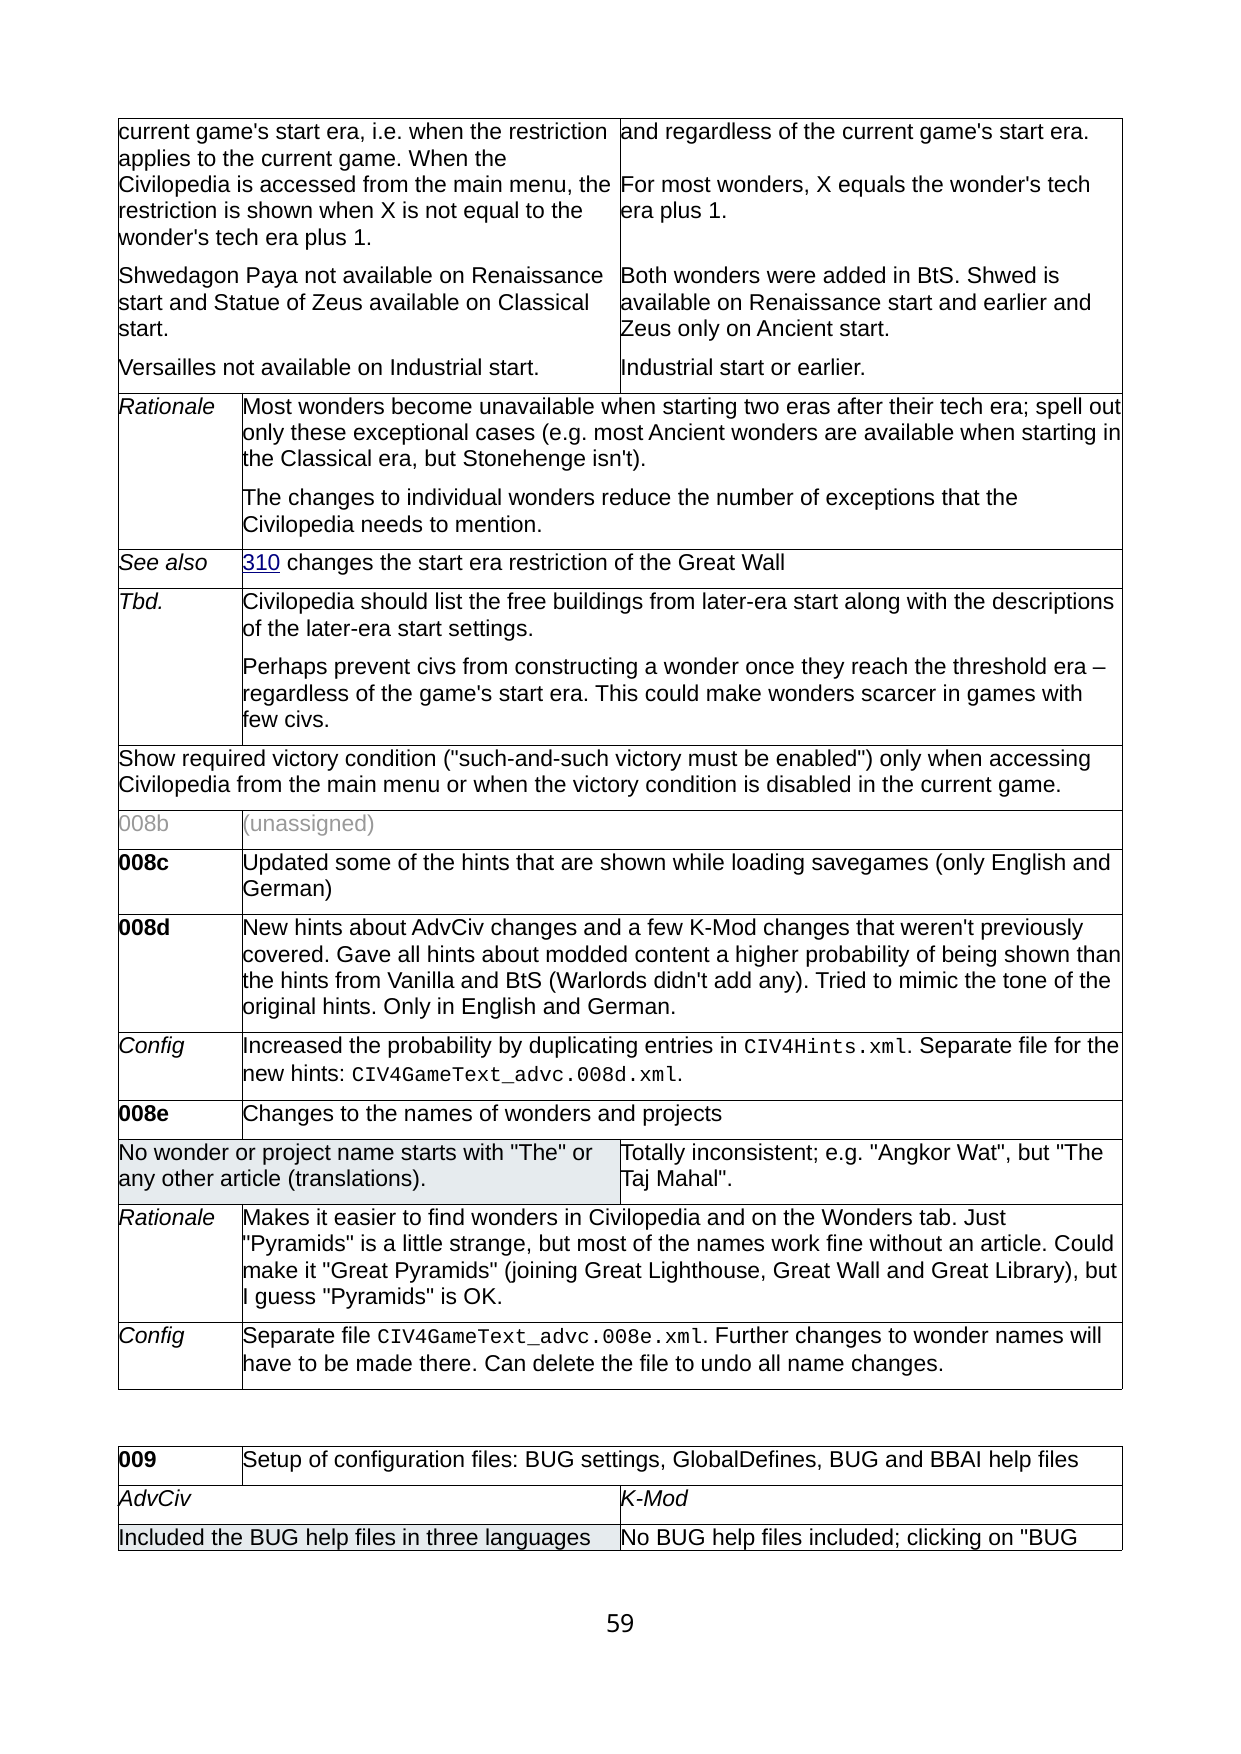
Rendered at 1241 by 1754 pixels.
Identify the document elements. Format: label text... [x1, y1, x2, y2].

table_cell New hints about AdvCiv changes and a few K-Mod changes that weren't previously covered. Gave all hints about modded content a higher probability of being shown than the hints from Vanilla and BtS (Warlords didn't add any). Tried to mimic the tone of the original hints. Only in English and German. [243, 915, 1122, 1032]
table_cell No wonder or project name starts with "The" or any other article (translations). [119, 1140, 620, 1204]
table_cell 310 changes the start era restriction of the Great Wall [243, 550, 1122, 588]
table_cell Separate file CIV4GameText_advc.008e.xml. Further changes to wonder names will have to be made there. Can delete the file to undo all name changes. [243, 1323, 1122, 1388]
table_header Setup of configuration files: BUG settings, GlobalDefines, BUG and BBAI help files [243, 1447, 1122, 1485]
table_cell Rationale [119, 394, 242, 549]
table_cell (unassigned) [243, 811, 1122, 849]
table_cell Rationale [119, 1205, 242, 1322]
table_cell 008e [119, 1101, 242, 1139]
table_cell 008b [119, 811, 242, 849]
table_cell Config [119, 1033, 242, 1100]
table_cell Updated some of the hints that are shown while loading savegames (only English and German) [243, 850, 1122, 914]
table_cell Included the BUG help files in three languages [119, 1525, 620, 1550]
table_cell Tbd. [119, 589, 242, 745]
table_cell Civilopedia should list the free buildings from later-era start along with the descriptions of the later-era start settings. Perhaps prevent civs from constructing a wonder once they reach the threshold era – regardless of the game's start era. This could make wonders scarcer in games with few civs. [243, 589, 1122, 745]
table_cell See also [119, 550, 242, 588]
table_cell K-Mod [621, 1486, 1122, 1524]
table_cell AdvCiv [119, 1486, 620, 1524]
table_cell No BUG help files included; clicking on "BUG [621, 1525, 1122, 1550]
table_cell Totally inconsistent; e.g. "Angkor Wat", but "The Taj Mahal". [621, 1140, 1122, 1204]
table_cell 008c [119, 850, 242, 914]
table_cell Increased the probability by duplicating entries in CIV4Hints.xml. Separate file for the new hints: CIV4GameText_advc.008d.xml. [243, 1033, 1122, 1100]
table_cell Most wonders become unavailable when starting two eras after their tech era; spell out only these exceptional cases (e.g. most Ancient wonders are available when starting in the Classical era, but Stonehenge isn't). The changes to individual wonders reduce the number of exceptions that the Civilopedia needs to mention. [243, 394, 1122, 549]
table_cell Show required victory condition ("such-and-such victory must be enabled") only when accessing Civilopedia from the main menu or when the victory condition is disabled in the current game. [119, 746, 1122, 810]
table_header 009 [119, 1447, 242, 1485]
table_cell 008d [119, 915, 242, 1032]
table_cell Changes to the names of wonders and projects [243, 1101, 1122, 1139]
table_cell and regardless of the current game's start era. For most wonders, X equals the wonder's tech era plus 1. Both wonders were added in BtS. Shwed is available on Renaissance start and earlier and Zeus only on Ancient start. Industrial start or earlier. [621, 119, 1122, 393]
table_cell Config [119, 1323, 242, 1388]
table_cell current game's start era, i.e. when the restriction applies to the current game. When the Civilopedia is accessed from the main menu, the restriction is shown when X is not equal to the wonder's tech era plus 1. Shwedagon Paya not available on Renaissance start and Statue of Zeus available on Classical start. Versailles not available on Industrial start. [119, 119, 620, 393]
table_cell Makes it easier to find wonders in Civilopedia and on the Wonders tab. Just "Pyramids" is a little strange, but most of the names work fine without an article. Could make it "Great Pyramids" (joining Great Lighthouse, Great Wall and Great Library), but I guess "Pyramids" is OK. [243, 1205, 1122, 1322]
